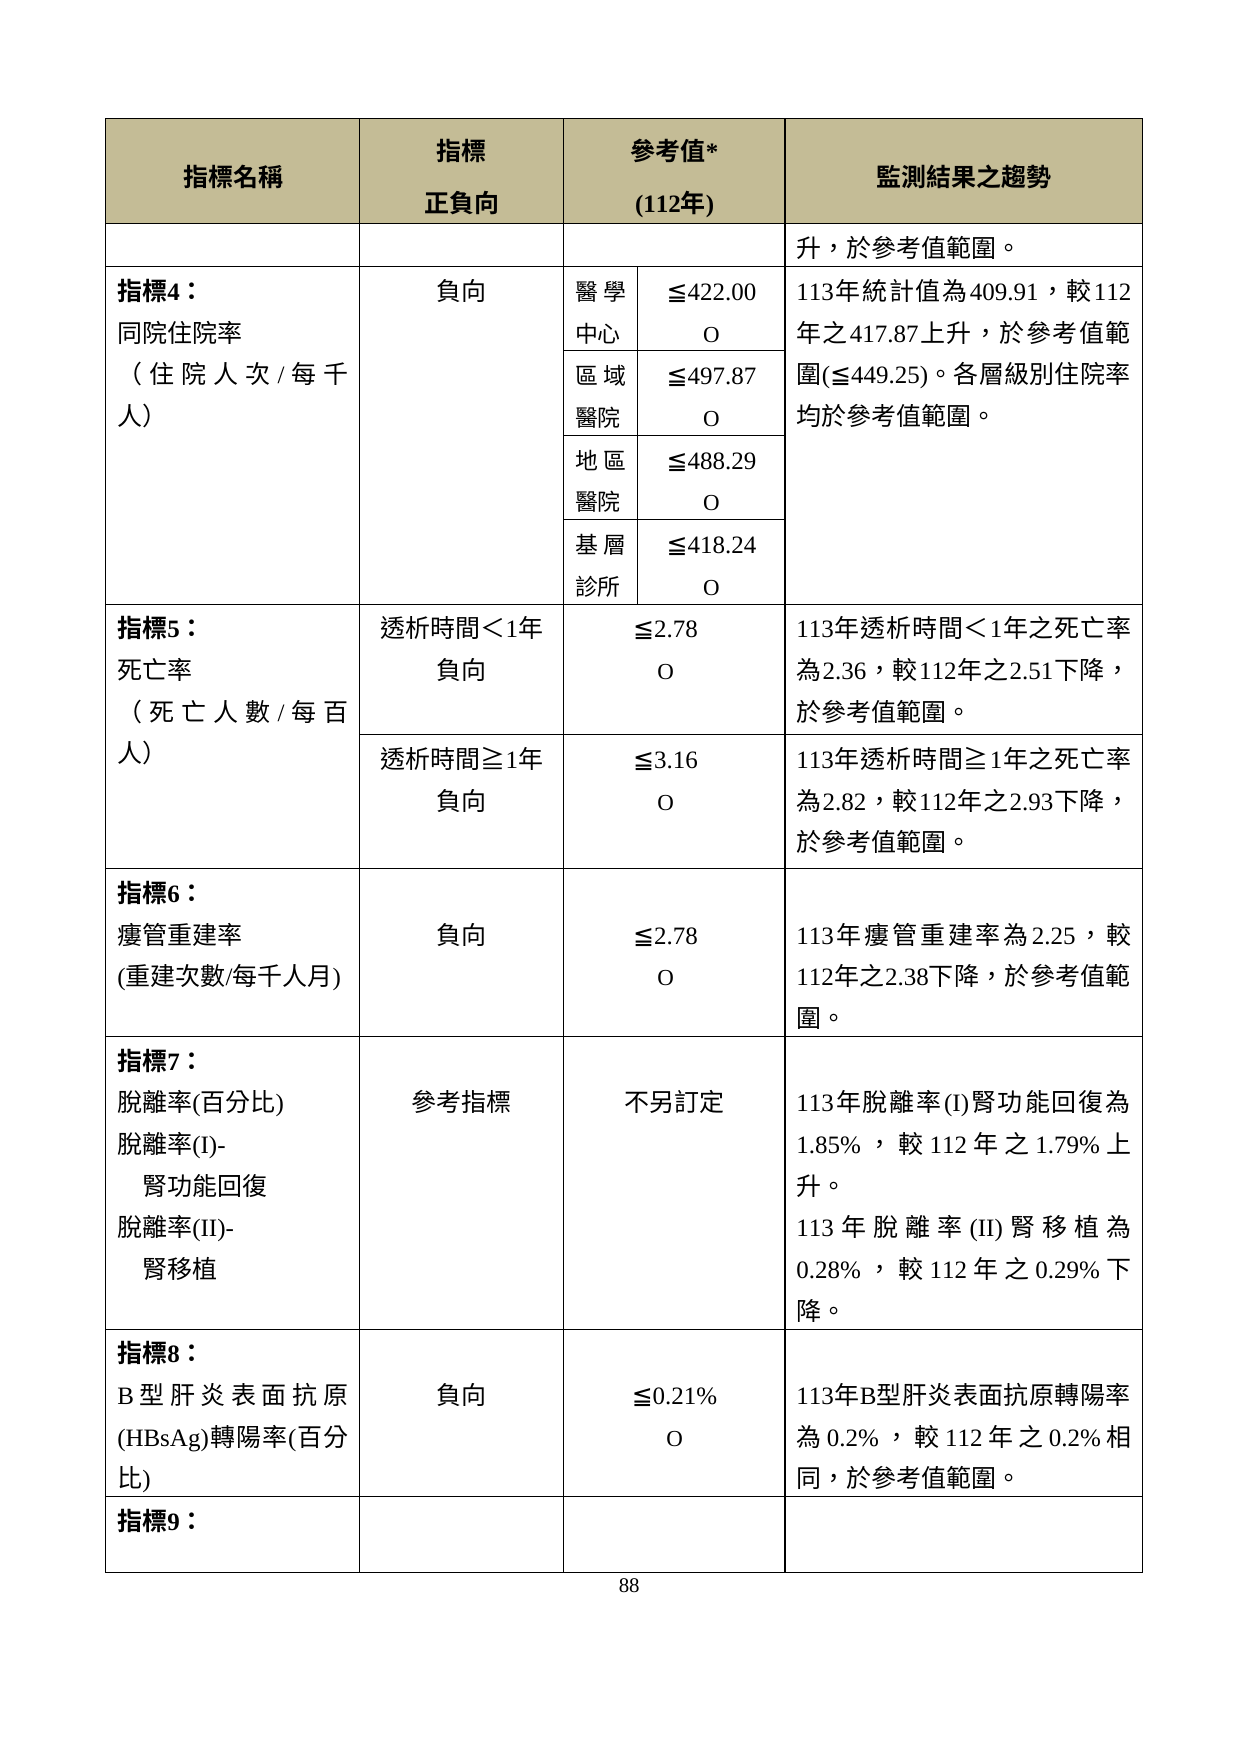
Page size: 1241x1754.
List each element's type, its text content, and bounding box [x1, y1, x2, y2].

table_cell 升，於參考值範圍。 [786, 224, 1142, 266]
table_cell 透析時間≧1年負向 [360, 735, 563, 868]
table_header 指標名稱 [106, 119, 359, 223]
table_cell 113年統計值為409.91，較112年之417.87上升，於參考值範圍(≦449.25)。各層級別住院率均於參考值範圍。 [786, 267, 1142, 603]
table_cell 醫學中心 [564, 267, 637, 350]
table_cell [106, 224, 359, 266]
table_cell ≦0.21% O [564, 1330, 784, 1496]
table_cell 指標5： 死亡率 （死亡人數/每百人） [106, 605, 359, 868]
table_cell ≦422.00 O [638, 267, 784, 350]
table_cell 113年透析時間≧1年之死亡率為2.82，較112年之2.93下降，於參考值範圍。 [786, 735, 1142, 868]
table_cell ≦497.87 O [638, 351, 784, 435]
table_cell ≦488.29 O [638, 436, 784, 519]
table_cell 指標6： 瘻管重建率 (重建次數/每千人月) [106, 869, 359, 1036]
table_cell ≦3.16 O [564, 735, 784, 868]
table_cell 透析時間＜1年 負向 [360, 605, 563, 734]
table_cell 指標4： 同院住院率 （住院人次/每千人） [106, 267, 359, 603]
table_cell 區域醫院 [564, 351, 637, 435]
table_cell 基層診所 [564, 520, 637, 603]
table_cell ≦418.24 O [638, 520, 784, 603]
table_cell 113年瘻管重建率為2.25，較112年之2.38下降，於參考值範圍。 [786, 869, 1142, 1036]
table_cell 不另訂定 [564, 1037, 784, 1328]
table_cell [360, 224, 563, 266]
table_cell ≦2.78 O [564, 869, 784, 1036]
table_cell 負向 [360, 267, 563, 603]
table_header 參考值* (112年) [564, 119, 784, 223]
table_cell ≦2.78 O [564, 605, 784, 734]
table_cell 地區醫院 [564, 436, 637, 519]
table_cell 113年B型肝炎表面抗原轉陽率為0.2%，較112年之0.2%相同，於參考值範圍。 [786, 1330, 1142, 1496]
table_cell [360, 1497, 563, 1572]
table_cell 指標7： 脫離率(百分比) 脫離率(I)- 腎功能回復 脫離率(II)- 腎移植 [106, 1037, 359, 1328]
table_cell [564, 1497, 784, 1572]
table_cell 負向 [360, 869, 563, 1036]
table_cell [564, 224, 784, 266]
table_cell 參考指標 [360, 1037, 563, 1328]
table_cell 負向 [360, 1330, 563, 1496]
table_cell 113年脫離率(I)腎功能回復為1.85%，較112年之1.79%上升。 113年脫離率(II)腎移植為0.28%，較112年之0.29%下降。 [786, 1037, 1142, 1328]
table_cell 指標8： B型肝炎表面抗原(HBsAg)轉陽率(百分比) [106, 1330, 359, 1496]
table_cell 指標9： [106, 1497, 359, 1572]
table_cell 113年透析時間＜1年之死亡率為2.36，較112年之2.51下降，於參考值範圍。 [786, 605, 1142, 734]
table_header 指標 正負向 [360, 119, 563, 223]
table_header 監測結果之趨勢 [786, 119, 1142, 223]
table_cell [786, 1497, 1142, 1572]
